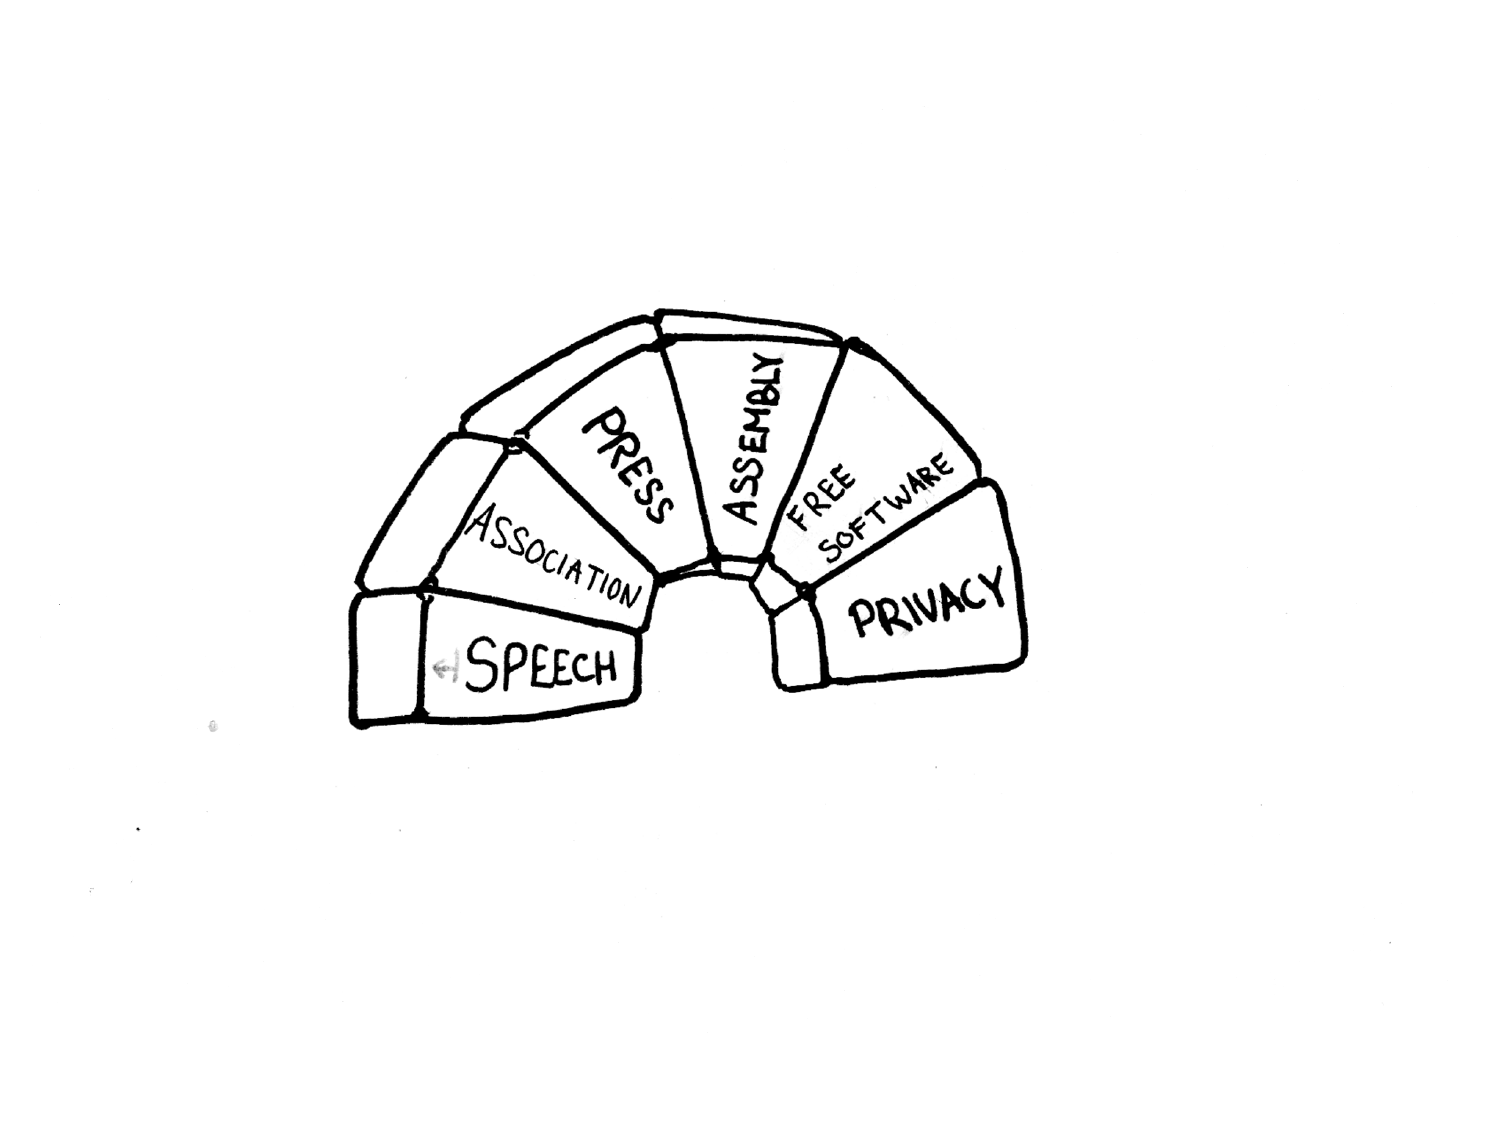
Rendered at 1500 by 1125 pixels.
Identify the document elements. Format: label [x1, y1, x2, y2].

picture [26, 89, 1474, 1036]
